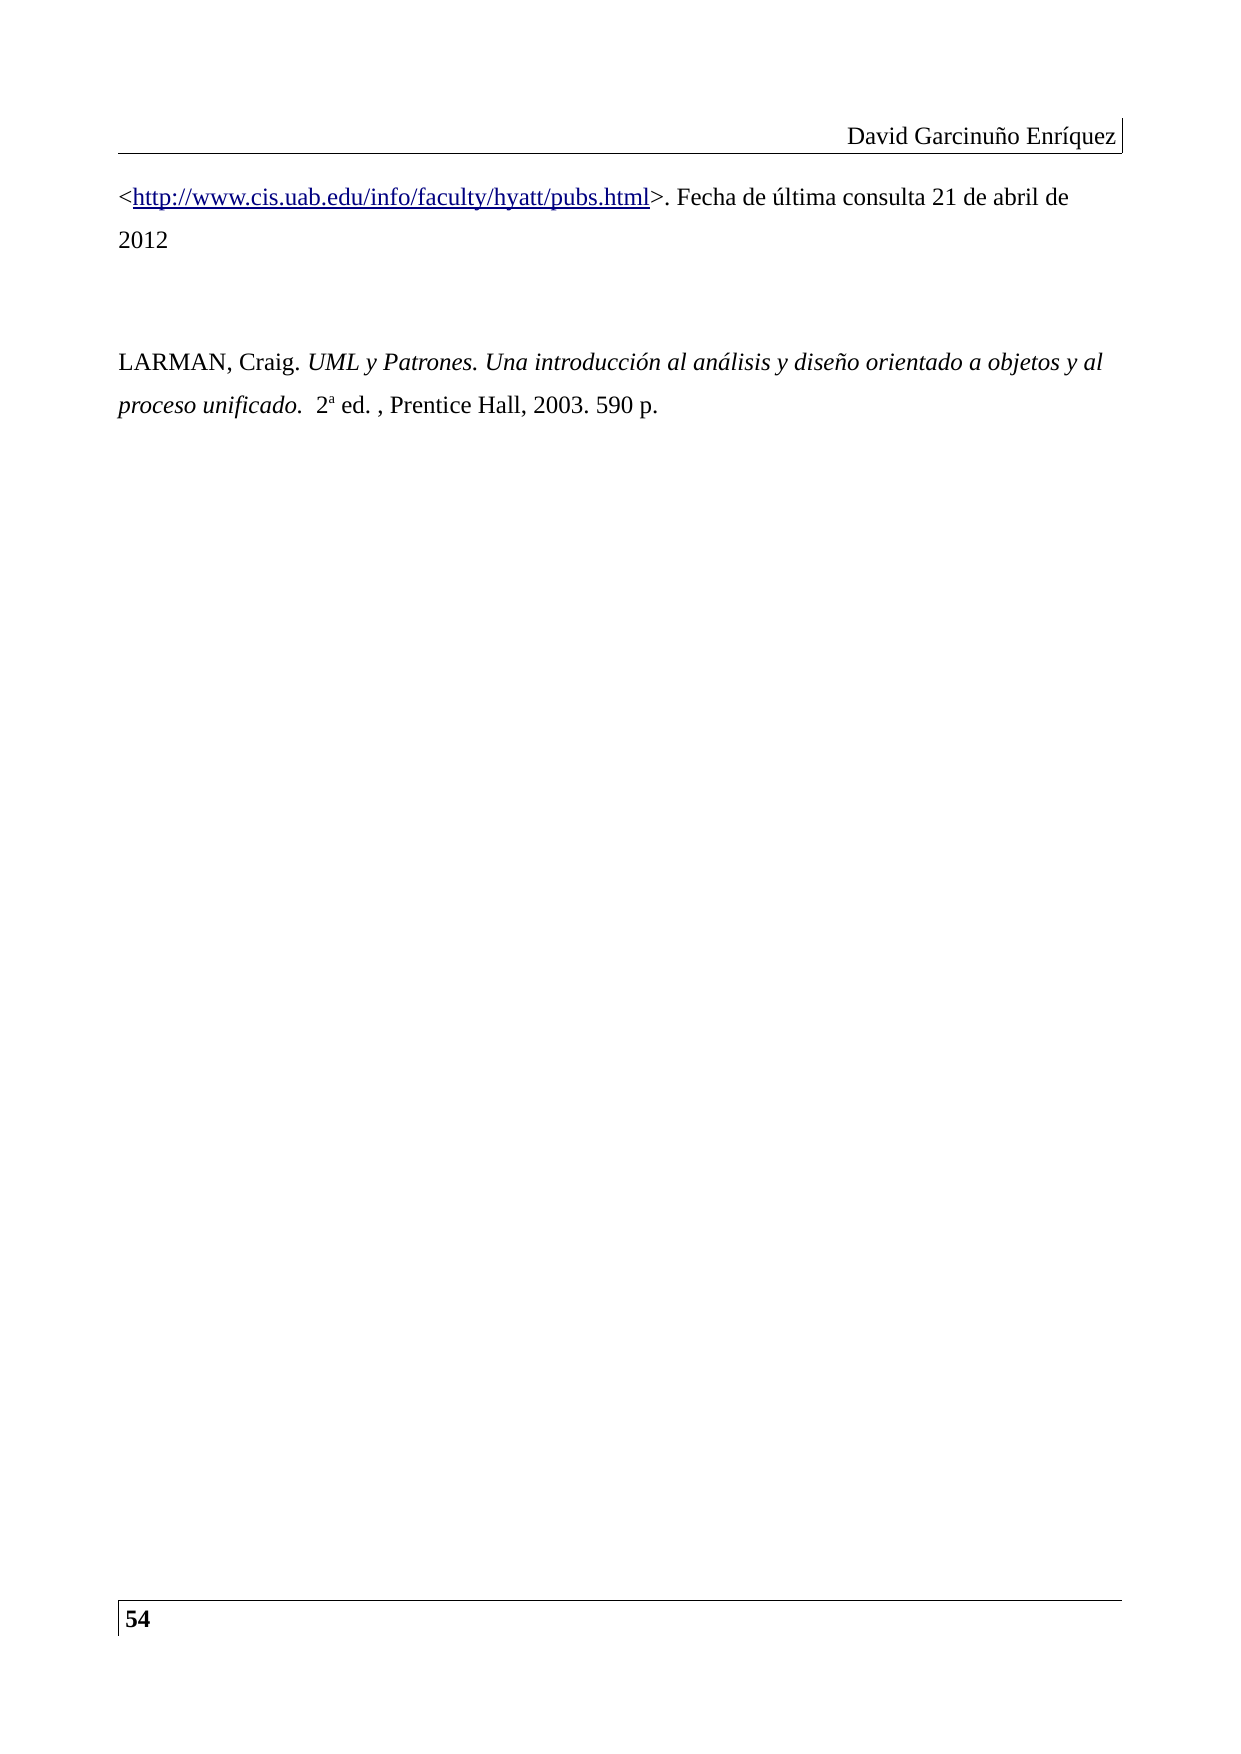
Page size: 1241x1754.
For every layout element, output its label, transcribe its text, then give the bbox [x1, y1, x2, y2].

text <http://www.cis.uab.edu/info/faculty/hyatt/pubs.html>. Fecha de última consulta 21 de abril de 2012 [118, 182, 1122, 254]
text LARMAN, Craig. UML y Patrones. Una introducción al análisis y diseño orientado a objetos y al proceso unificado. 2a ed. , Prentice Hall, 2003. 590 p. [118, 347, 1122, 419]
